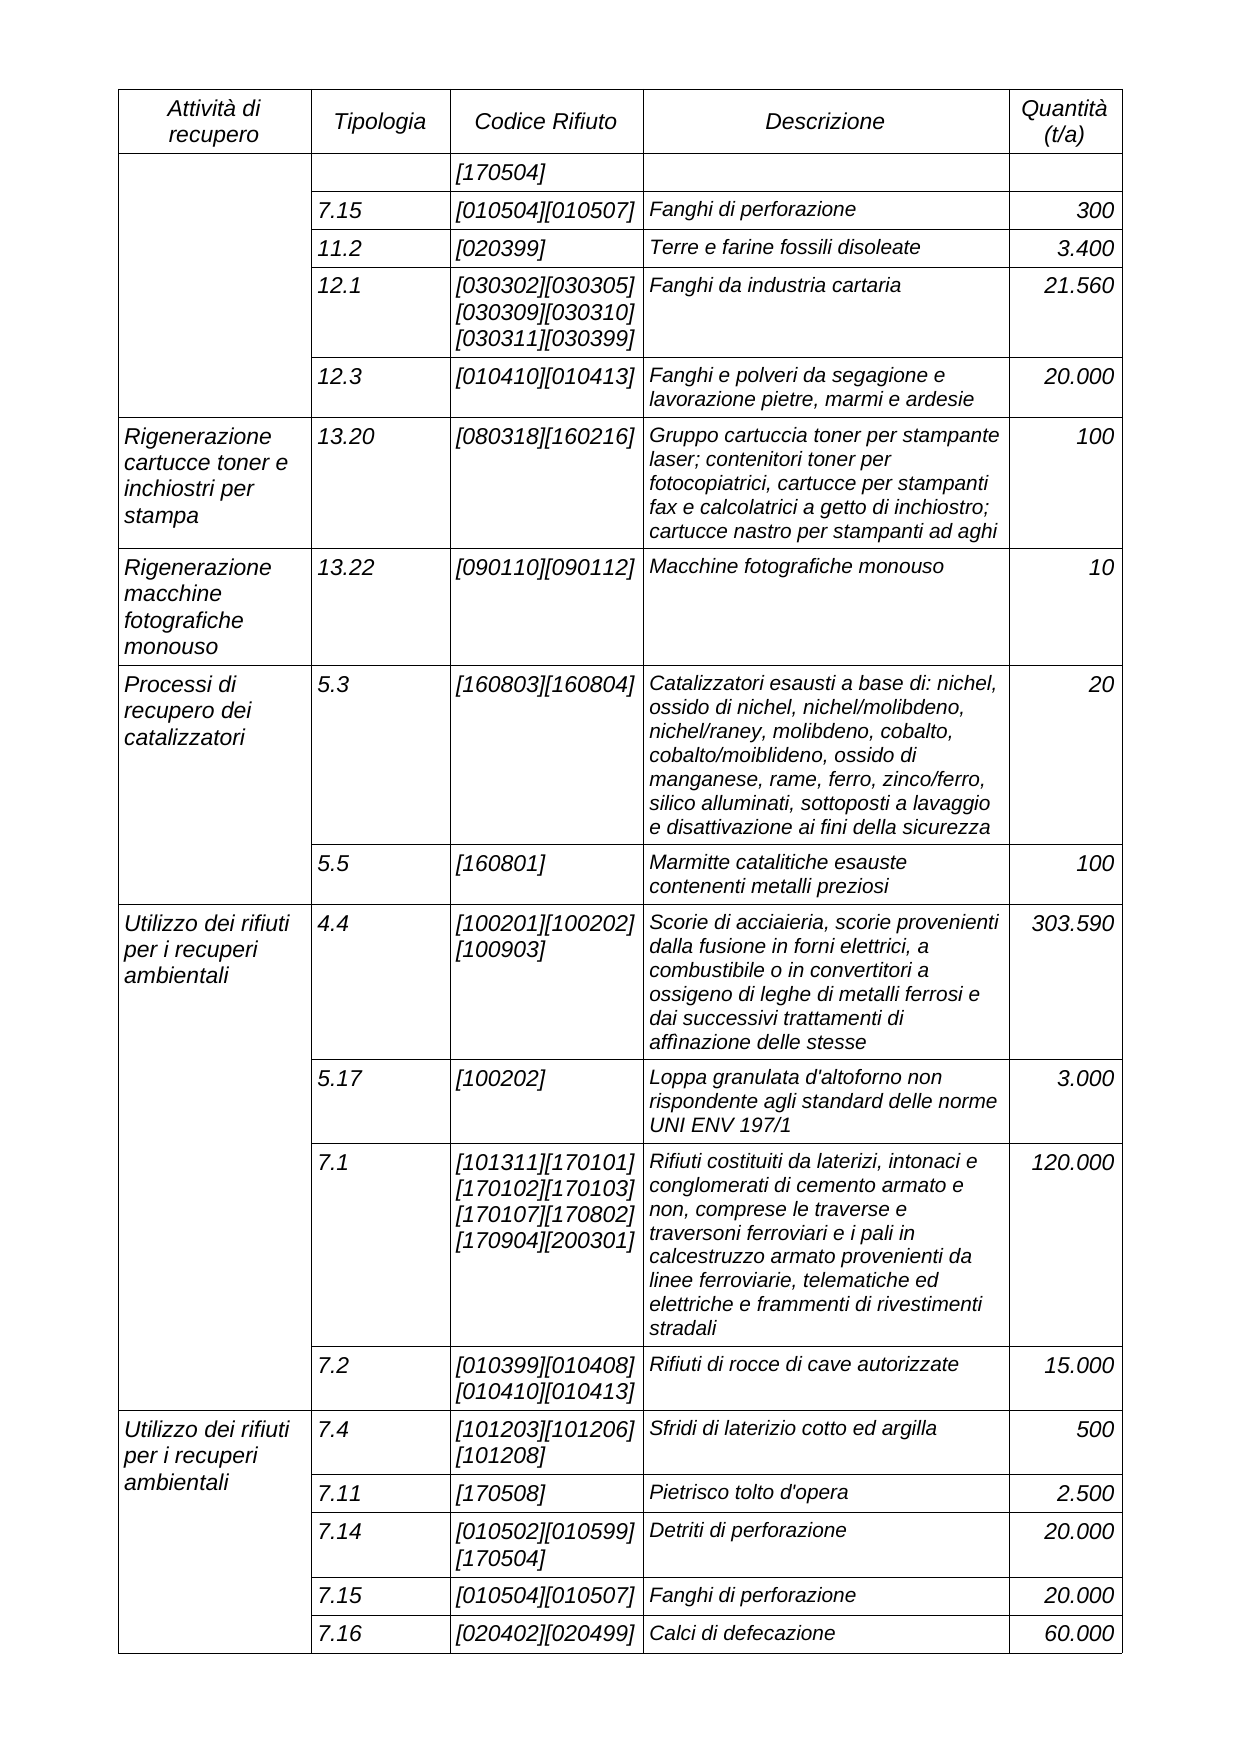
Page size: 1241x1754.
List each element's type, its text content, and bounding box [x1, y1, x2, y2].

table_cell 20.000 [1010, 1578, 1122, 1614]
table_cell [312, 154, 450, 191]
table_cell 12.1 [312, 268, 450, 357]
table_cell Terre e farine fossili disoleate [644, 230, 1009, 267]
table_cell 7.15 [312, 192, 450, 229]
table_header Descrizione [644, 90, 1009, 153]
table_cell 13.20 [312, 418, 450, 548]
table_cell 7.2 [312, 1347, 450, 1410]
table_header Codice Rifiuto [451, 90, 643, 153]
table_cell Macchine fotografiche monouso [644, 549, 1009, 665]
table_cell Calci di defecazione [644, 1616, 1009, 1652]
table_cell [010410][010413] [451, 358, 643, 417]
table_cell 10 [1010, 549, 1122, 665]
table_cell 2.500 [1010, 1475, 1122, 1512]
table_cell Catalizzatori esausti a base di: nichel, ossido di nichel, nichel/molibdeno, nichel/raney, molibdeno, cobalto, cobalto/moiblideno, ossido di manganese, rame, ferro, zinco/ferro, silico alluminati, sottoposti a lavaggio e disattivazione ai fini della sicurezza [644, 666, 1009, 844]
table_cell Rifiuti costituiti da laterizi, intonaci e conglomerati di cemento armato e non, comprese le traverse e traversoni ferroviari e i pali in calcestruzzo armato provenienti da linee ferroviarie, telematiche ed elettriche e frammenti di rivestimenti stradali [644, 1144, 1009, 1346]
table_cell [101311][170101][170102][170103][170107][170802][170904][200301] [451, 1144, 643, 1346]
table_cell [160803][160804] [451, 666, 643, 844]
table_cell 11.2 [312, 230, 450, 267]
table_cell Utilizzo dei rifiuti per i recuperi ambientali [119, 905, 311, 1410]
table_cell 7.11 [312, 1475, 450, 1512]
table_cell Sfridi di laterizio cotto ed argilla [644, 1411, 1009, 1474]
table_cell 7.14 [312, 1513, 450, 1577]
table_header Attività di recupero [119, 90, 311, 153]
table_cell Gruppo cartuccia toner per stampante laser; contenitori toner per fotocopiatrici, cartucce per stampanti fax e calcolatrici a getto di inchiostro; cartucce nastro per stampanti ad aghi [644, 418, 1009, 548]
table_cell [030302][030305][030309][030310][030311][030399] [451, 268, 643, 357]
table_cell [010502][010599][170504] [451, 1513, 643, 1577]
table_cell 300 [1010, 192, 1122, 229]
table_cell 7.1 [312, 1144, 450, 1346]
table_cell [020402][020499] [451, 1616, 643, 1652]
table_cell 5.17 [312, 1060, 450, 1143]
table_cell [020399] [451, 230, 643, 267]
table_cell Fanghi di perforazione [644, 1578, 1009, 1614]
table_cell Rifiuti di rocce di cave autorizzate [644, 1347, 1009, 1410]
table_cell [170504] [451, 154, 643, 191]
table_cell [170508] [451, 1475, 643, 1512]
table_cell 100 [1010, 845, 1122, 904]
table_cell 15.000 [1010, 1347, 1122, 1410]
table_cell 12.3 [312, 358, 450, 417]
table_cell 5.5 [312, 845, 450, 904]
table_cell [119, 154, 311, 417]
table_cell 120.000 [1010, 1144, 1122, 1346]
table_cell Detriti di perforazione [644, 1513, 1009, 1577]
table_cell Rigenerazione macchine fotografiche monouso [119, 549, 311, 665]
table_cell 7.16 [312, 1616, 450, 1652]
table_cell 20.000 [1010, 1513, 1122, 1577]
table_cell Pietrisco tolto d'opera [644, 1475, 1009, 1512]
table_cell Scorie di acciaieria, scorie provenienti dalla fusione in forni elettrici, a combustibile o in convertitori a ossigeno di leghe di metalli ferrosi e dai successivi trattamenti di affìnazione delle stesse [644, 905, 1009, 1059]
table_cell [101203][101206][101208] [451, 1411, 643, 1474]
table_cell 7.15 [312, 1578, 450, 1614]
table_cell Fanghi da industria cartaria [644, 268, 1009, 357]
table_cell 500 [1010, 1411, 1122, 1474]
table_cell Loppa granulata d'altoforno non rispondente agli standard delle norme UNI ENV 197/1 [644, 1060, 1009, 1143]
table_cell 60.000 [1010, 1616, 1122, 1652]
table_cell Processi di recupero dei catalizzatori [119, 666, 311, 904]
table_cell 100 [1010, 418, 1122, 548]
table_cell [010504][010507] [451, 1578, 643, 1614]
table_cell Fanghi di perforazione [644, 192, 1009, 229]
table_header Quantità (t/a) [1010, 90, 1122, 153]
table_cell Fanghi e polveri da segagione e lavorazione pietre, marmi e ardesie [644, 358, 1009, 417]
table_cell 20 [1010, 666, 1122, 844]
table_header Tipologia [312, 90, 450, 153]
table_cell 21.560 [1010, 268, 1122, 357]
table_cell Utilizzo dei rifiuti per i recuperi ambientali [119, 1411, 311, 1652]
table_cell 4.4 [312, 905, 450, 1059]
table_cell Rigenerazione cartucce toner e inchiostri per stampa [119, 418, 311, 548]
table_cell [010399][010408][010410][010413] [451, 1347, 643, 1410]
table_cell [160801] [451, 845, 643, 904]
table_cell 7.4 [312, 1411, 450, 1474]
table_cell 5.3 [312, 666, 450, 844]
table_cell [090110][090112] [451, 549, 643, 665]
table_cell [644, 154, 1009, 191]
table_cell 3.400 [1010, 230, 1122, 267]
table_cell [080318][160216] [451, 418, 643, 548]
table_cell 20.000 [1010, 358, 1122, 417]
table_cell [100202] [451, 1060, 643, 1143]
table_cell 13.22 [312, 549, 450, 665]
table_cell 303.590 [1010, 905, 1122, 1059]
table_cell [1010, 154, 1122, 191]
table_cell 3.000 [1010, 1060, 1122, 1143]
table_cell [010504][010507] [451, 192, 643, 229]
table_cell Marmitte catalitiche esauste contenenti metalli preziosi [644, 845, 1009, 904]
table_cell [100201][100202][100903] [451, 905, 643, 1059]
